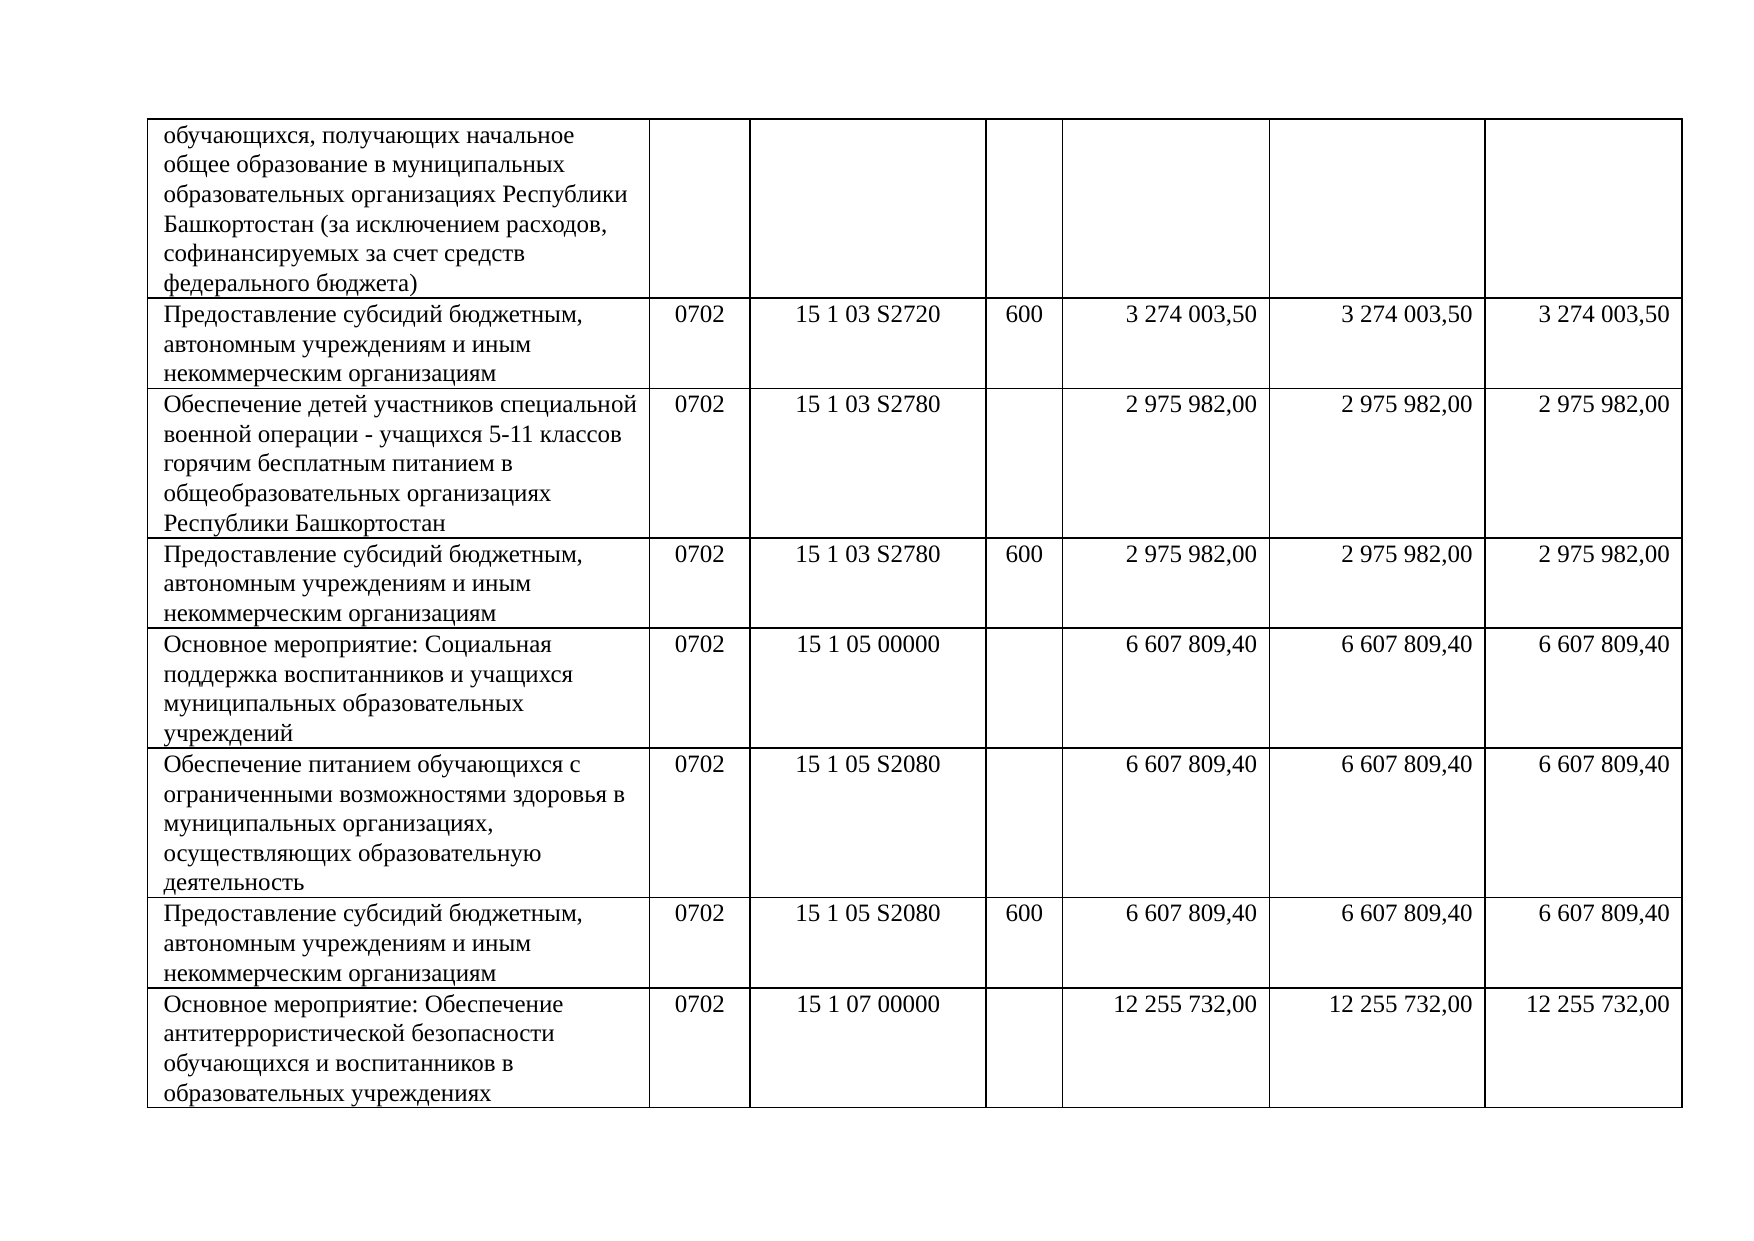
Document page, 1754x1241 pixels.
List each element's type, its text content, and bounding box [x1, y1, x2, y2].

table_cell [987, 749, 1062, 897]
table_cell 0702 [650, 389, 749, 537]
table_cell [987, 629, 1062, 747]
table_cell 2 975 982,00 [1270, 539, 1484, 627]
table_cell 6 607 809,40 [1270, 629, 1484, 747]
table_cell 12 255 732,00 [1486, 989, 1681, 1107]
table_cell Предоставление субсидий бюджетным, автономным учреждениям и иным некоммерческим организациям [148, 299, 649, 387]
table_cell [1270, 120, 1484, 297]
table_cell 600 [987, 898, 1062, 987]
table_cell 0702 [650, 539, 749, 627]
table_cell 6 607 809,40 [1486, 629, 1681, 747]
table_cell 600 [987, 539, 1062, 627]
table_cell 0702 [650, 629, 749, 747]
table_cell [987, 989, 1062, 1107]
table_cell 3 274 003,50 [1486, 299, 1681, 387]
table_cell 600 [987, 299, 1062, 387]
table_cell 15 1 05 00000 [751, 629, 985, 747]
table_cell 2 975 982,00 [1486, 539, 1681, 627]
table_cell [650, 120, 749, 297]
table_cell 3 274 003,50 [1063, 299, 1269, 387]
table_cell [987, 389, 1062, 537]
table_cell 2 975 982,00 [1270, 389, 1484, 537]
table_cell 2 975 982,00 [1063, 389, 1269, 537]
table_cell 6 607 809,40 [1063, 629, 1269, 747]
table_cell обучающихся, получающих начальное общее образование в муниципальных образовательных организациях Республики Башкортостан (за исключением расходов, софинансируемых за счет средств федерального бюджета) [148, 120, 649, 297]
table_cell Обеспечение питанием обучающихся с ограниченными возможностями здоровья в муниципальных организациях, осуществляющих образовательную деятельность [148, 749, 649, 897]
table_cell [1063, 120, 1269, 297]
table_cell 6 607 809,40 [1063, 749, 1269, 897]
table_cell Основное мероприятие: Обеспечение антитеррористической безопасности обучающихся и воспитанников в образовательных учреждениях [148, 989, 649, 1107]
table_cell Предоставление субсидий бюджетным, автономным учреждениям и иным некоммерческим организациям [148, 898, 649, 987]
table_cell 0702 [650, 989, 749, 1107]
table_cell 0702 [650, 898, 749, 987]
table_cell 2 975 982,00 [1486, 389, 1681, 537]
table_cell 0702 [650, 299, 749, 387]
table_cell 12 255 732,00 [1063, 989, 1269, 1107]
table_cell 6 607 809,40 [1270, 749, 1484, 897]
table_cell 6 607 809,40 [1063, 898, 1269, 987]
table_cell 2 975 982,00 [1063, 539, 1269, 627]
table_cell 3 274 003,50 [1270, 299, 1484, 387]
table_cell [987, 120, 1062, 297]
table_cell 0702 [650, 749, 749, 897]
table_cell 6 607 809,40 [1270, 898, 1484, 987]
table_cell 15 1 03 S2720 [751, 299, 985, 387]
table_cell 12 255 732,00 [1270, 989, 1484, 1107]
table_cell [751, 120, 985, 297]
table_cell Предоставление субсидий бюджетным, автономным учреждениям и иным некоммерческим организациям [148, 539, 649, 627]
table_cell 15 1 07 00000 [751, 989, 985, 1107]
table_cell Основное мероприятие: Социальная поддержка воспитанников и учащихся муниципальных образовательных учреждений [148, 629, 649, 747]
table_cell 6 607 809,40 [1486, 898, 1681, 987]
table_cell Обеспечение детей участников специальной военной операции - учащихся 5-11 классов горячим бесплатным питанием в общеобразовательных организациях Республики Башкортостан [148, 389, 649, 537]
table_cell 15 1 05 S2080 [751, 898, 985, 987]
table_cell 15 1 05 S2080 [751, 749, 985, 897]
table_cell 15 1 03 S2780 [751, 389, 985, 537]
table_cell 15 1 03 S2780 [751, 539, 985, 627]
table_cell 6 607 809,40 [1486, 749, 1681, 897]
table_cell [1486, 120, 1681, 297]
